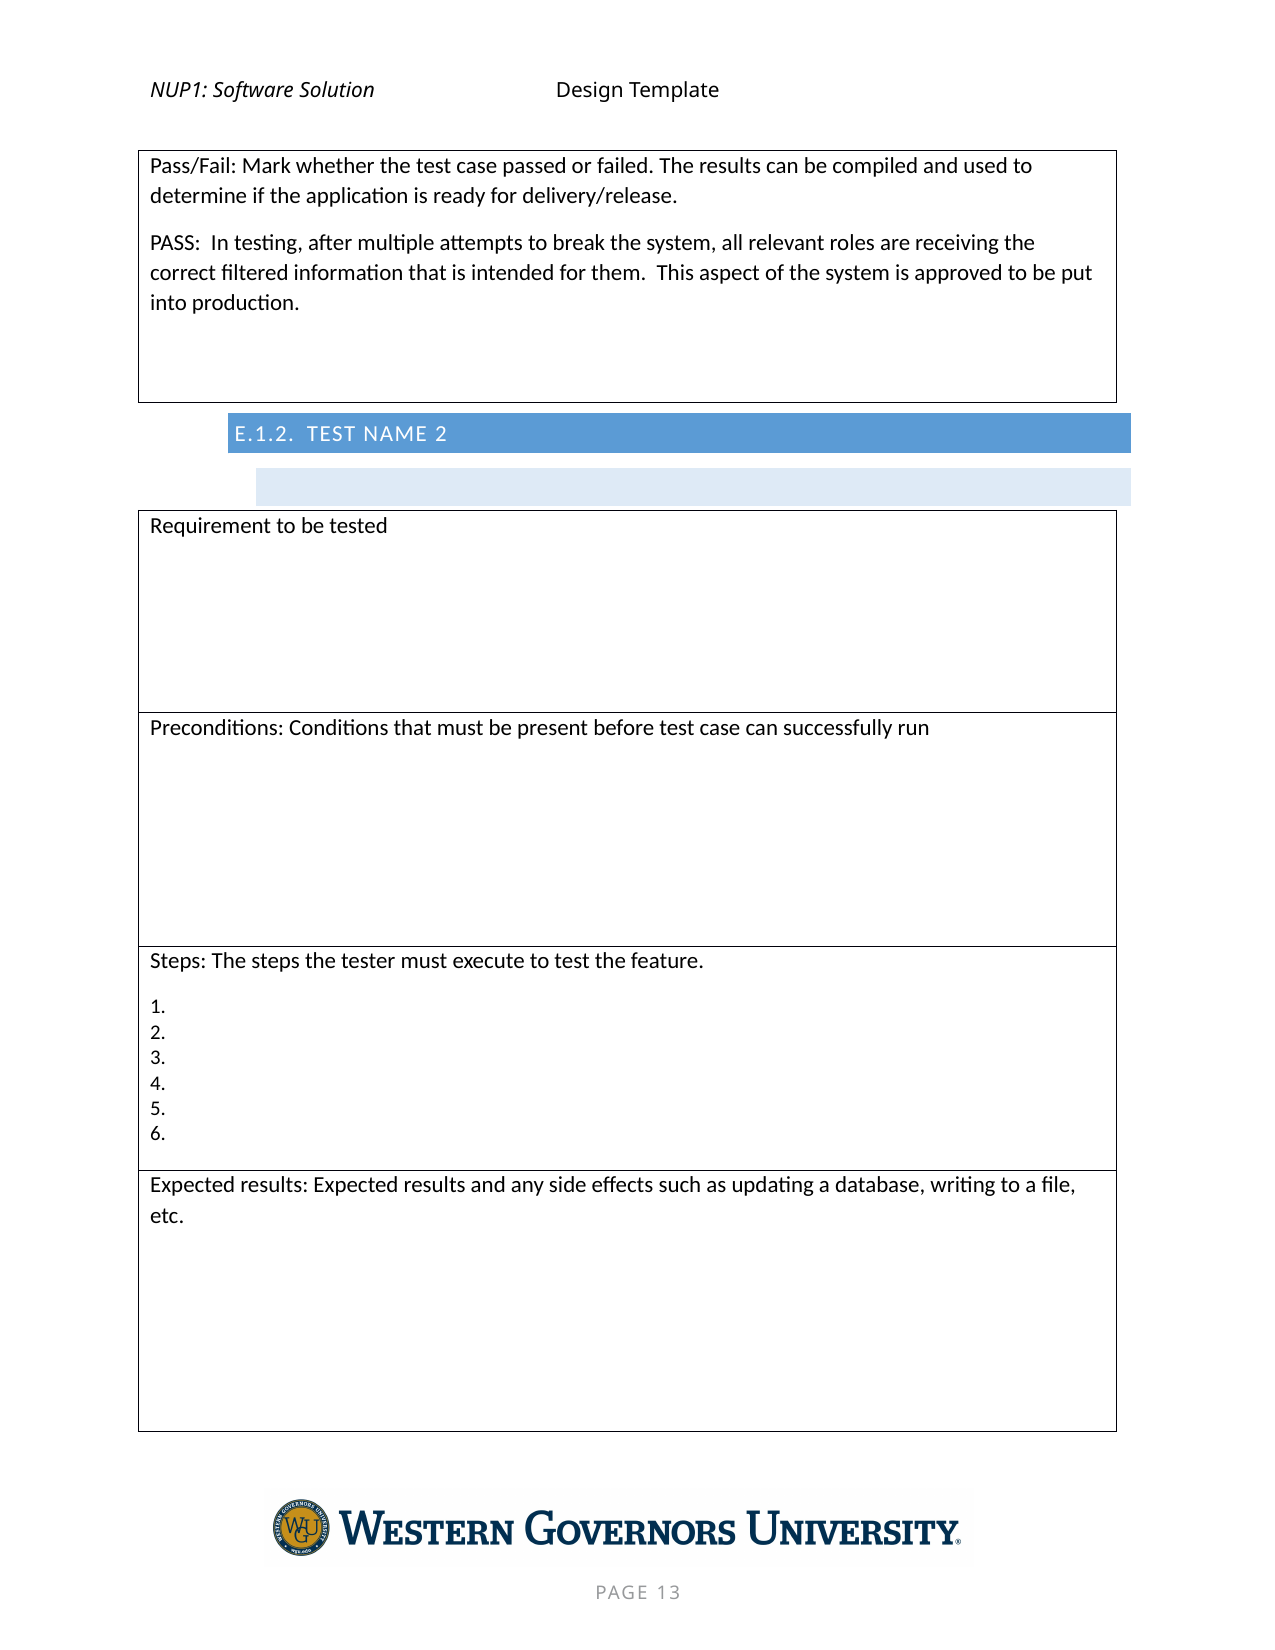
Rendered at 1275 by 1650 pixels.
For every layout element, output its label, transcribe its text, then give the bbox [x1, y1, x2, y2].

table_cell Preconditions: Conditions that must be present before test case can successfully run [139, 713, 1116, 946]
table_cell Expected results: Expected results and any side effects such as updating a database, writing to a file, etc. [139, 1171, 1116, 1431]
picture [263, 1488, 974, 1567]
table_cell Pass/Fail: Mark whether the test case passed or failed. The results can be compiled and used to determine if the application is ready for delivery/release. PASS: In testing, after multiple attempts to break the system, all relevant roles are receiving the correct filtered information that is intended for them. This aspect of the system is approved to be put into production. [139, 151, 1116, 402]
table_cell Steps: The steps the tester must execute to test the feature. [139, 947, 1116, 1169]
subtitle Test Name 2 [234, 419, 1125, 447]
table_header Requirement to be tested [139, 511, 1116, 712]
